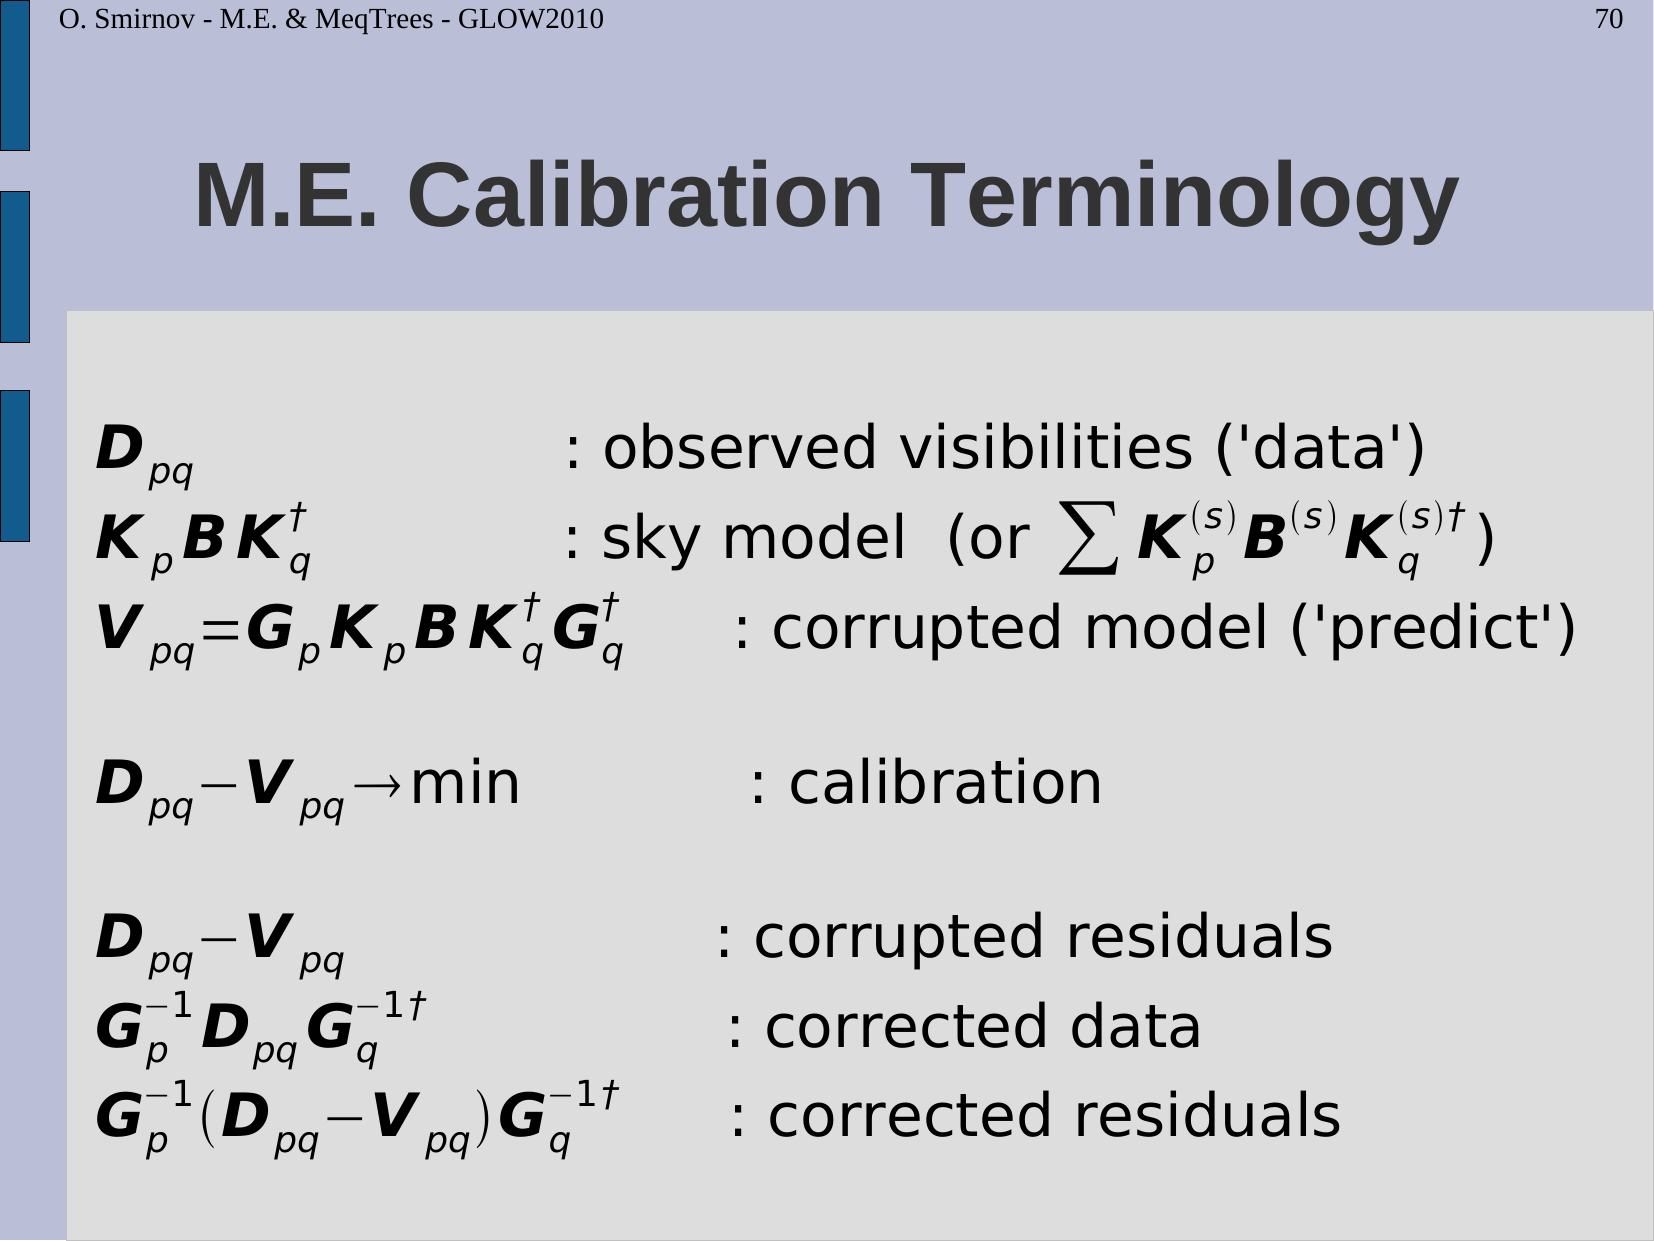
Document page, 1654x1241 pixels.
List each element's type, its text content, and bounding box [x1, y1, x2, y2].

title M.E. Calibration Terminology [121, 91, 1534, 299]
chart [88, 413, 1586, 1234]
